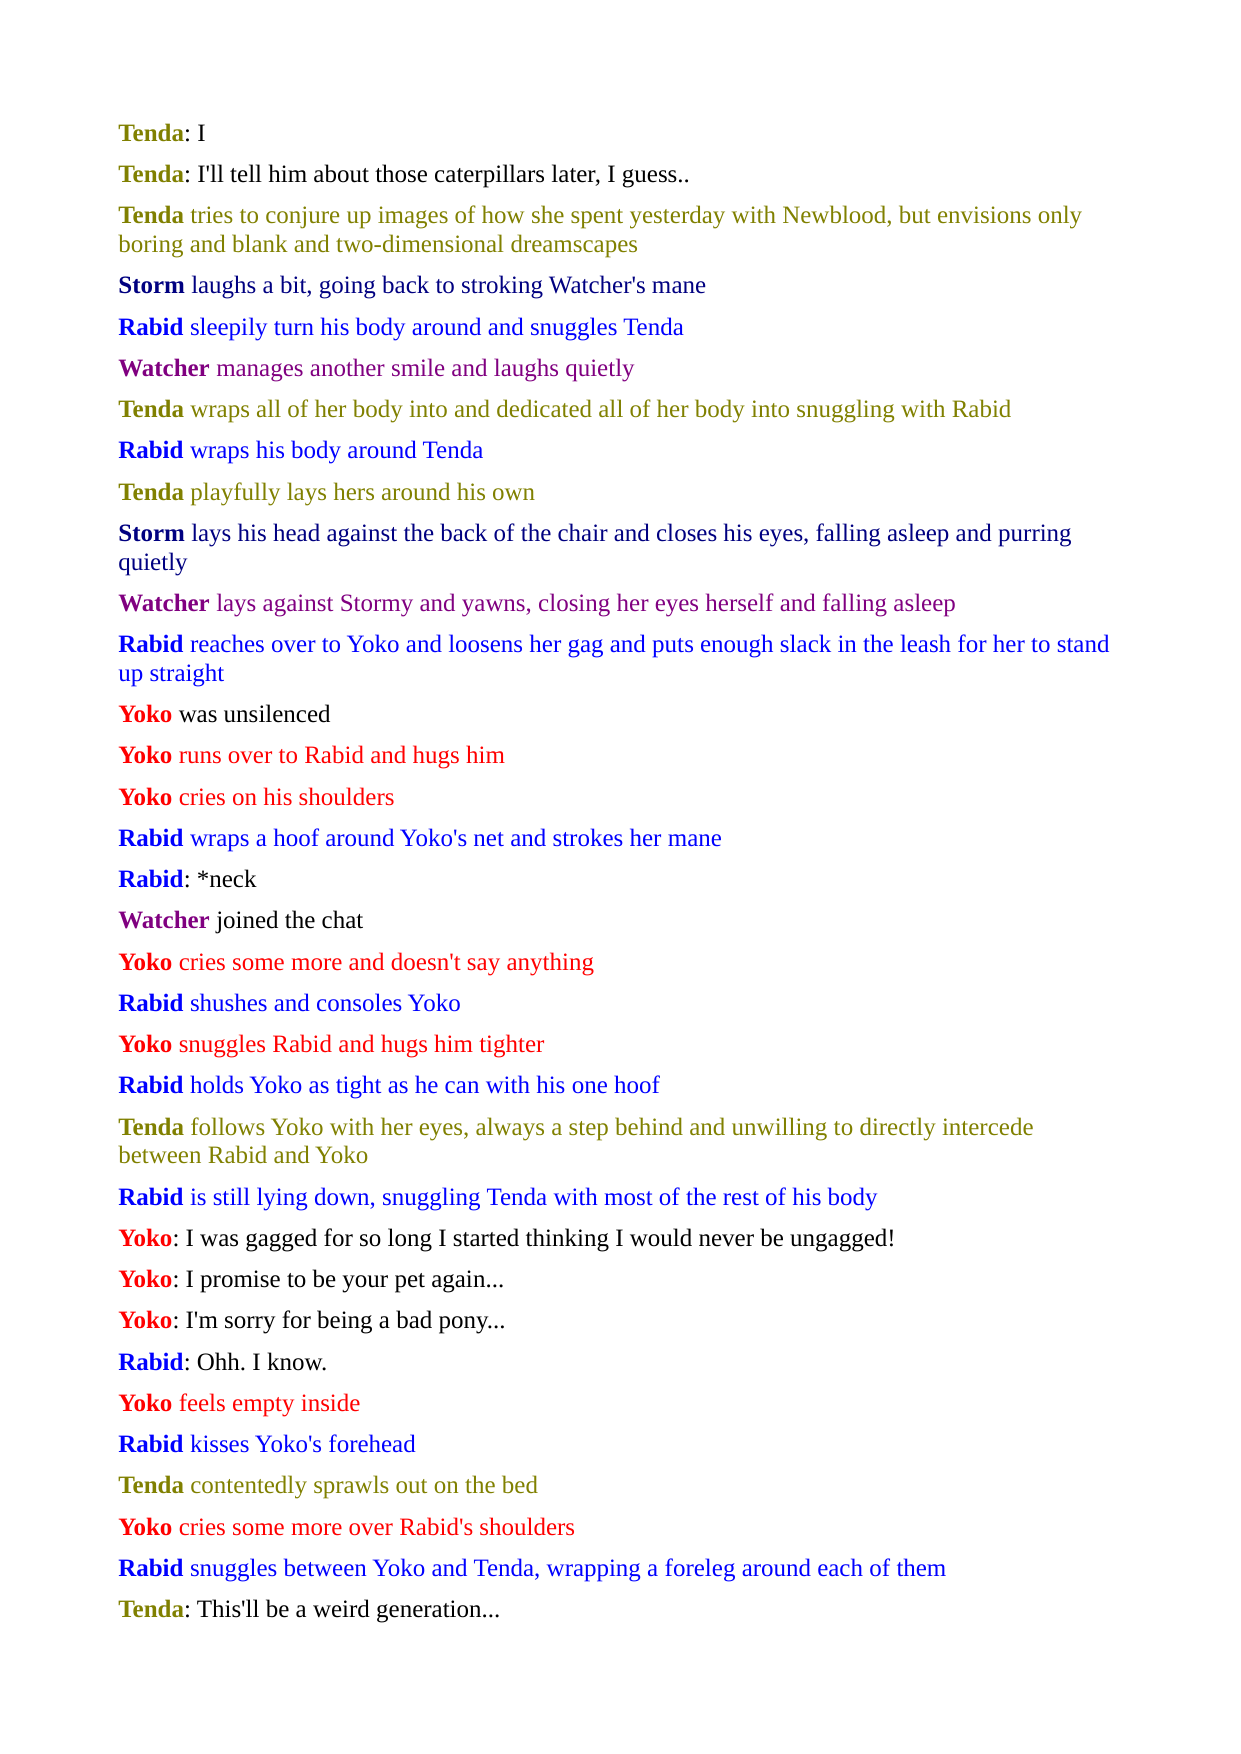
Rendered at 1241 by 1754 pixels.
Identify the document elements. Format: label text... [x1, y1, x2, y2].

text Rabid wraps a hoof around Yoko's net and strokes her mane [118, 823, 1122, 852]
text Rabid sleepily turn his body around and snuggles Tenda [118, 312, 1122, 341]
text Yoko cries some more over Rabid's shoulders [118, 1512, 1122, 1541]
text Watcher joined the chat [118, 906, 1122, 934]
text Yoko feels empty inside [118, 1388, 1122, 1417]
text Rabid is still lying down, snuggling Tenda with most of the rest of his body [118, 1182, 1122, 1211]
text Yoko cries on his shoulders [118, 782, 1122, 811]
text Tenda: I [118, 118, 1122, 147]
text Yoko snuggles Rabid and hugs him tighter [118, 1029, 1122, 1058]
text Watcher lays against Stormy and yawns, closing her eyes herself and falling asleep [118, 588, 1122, 617]
text Watcher manages another smile and laughs quietly [118, 353, 1122, 382]
text Tenda wraps all of her body into and dedicated all of her body into snuggling with Rabid [118, 394, 1122, 423]
text Rabid: *neck [118, 864, 1122, 893]
text Rabid shushes and consoles Yoko [118, 988, 1122, 1017]
text Tenda: I'll tell him about those caterpillars later, I guess.. [118, 159, 1122, 188]
text Tenda playfully lays hers around his own [118, 477, 1122, 506]
text Yoko was unsilenced [118, 699, 1122, 728]
text Storm lays his head against the back of the chair and closes his eyes, falling asleep and purring quietly [118, 518, 1122, 576]
text Storm laughs a bit, going back to stroking Watcher's mane [118, 271, 1122, 299]
text Yoko cries some more and doesn't say anything [118, 947, 1122, 976]
text Yoko: I was gagged for so long I started thinking I would never be ungagged! [118, 1223, 1122, 1252]
text Tenda: This'll be a weird generation... [118, 1594, 1122, 1623]
text Yoko: I'm sorry for being a bad pony... [118, 1306, 1122, 1334]
text Tenda follows Yoko with her eyes, always a step behind and unwilling to directly intercede between Rabid and Yoko [118, 1112, 1122, 1169]
text Rabid kisses Yoko's forehead [118, 1429, 1122, 1458]
text Rabid reaches over to Yoko and loosens her gag and puts enough slack in the leash for her to stand up straight [118, 629, 1122, 687]
text Tenda contentedly sprawls out on the bed [118, 1471, 1122, 1499]
text Rabid snuggles between Yoko and Tenda, wrapping a foreleg around each of them [118, 1553, 1122, 1582]
text Rabid wraps his body around Tenda [118, 436, 1122, 464]
text Rabid holds Yoko as tight as he can with his one hoof [118, 1071, 1122, 1099]
text Rabid: Ohh. I know. [118, 1347, 1122, 1376]
text Yoko runs over to Rabid and hugs him [118, 741, 1122, 769]
text Tenda tries to conjure up images of how she spent yesterday with Newblood, but envisions only boring and blank and two-dimensional dreamscapes [118, 201, 1122, 258]
text Yoko: I promise to be your pet again... [118, 1264, 1122, 1293]
